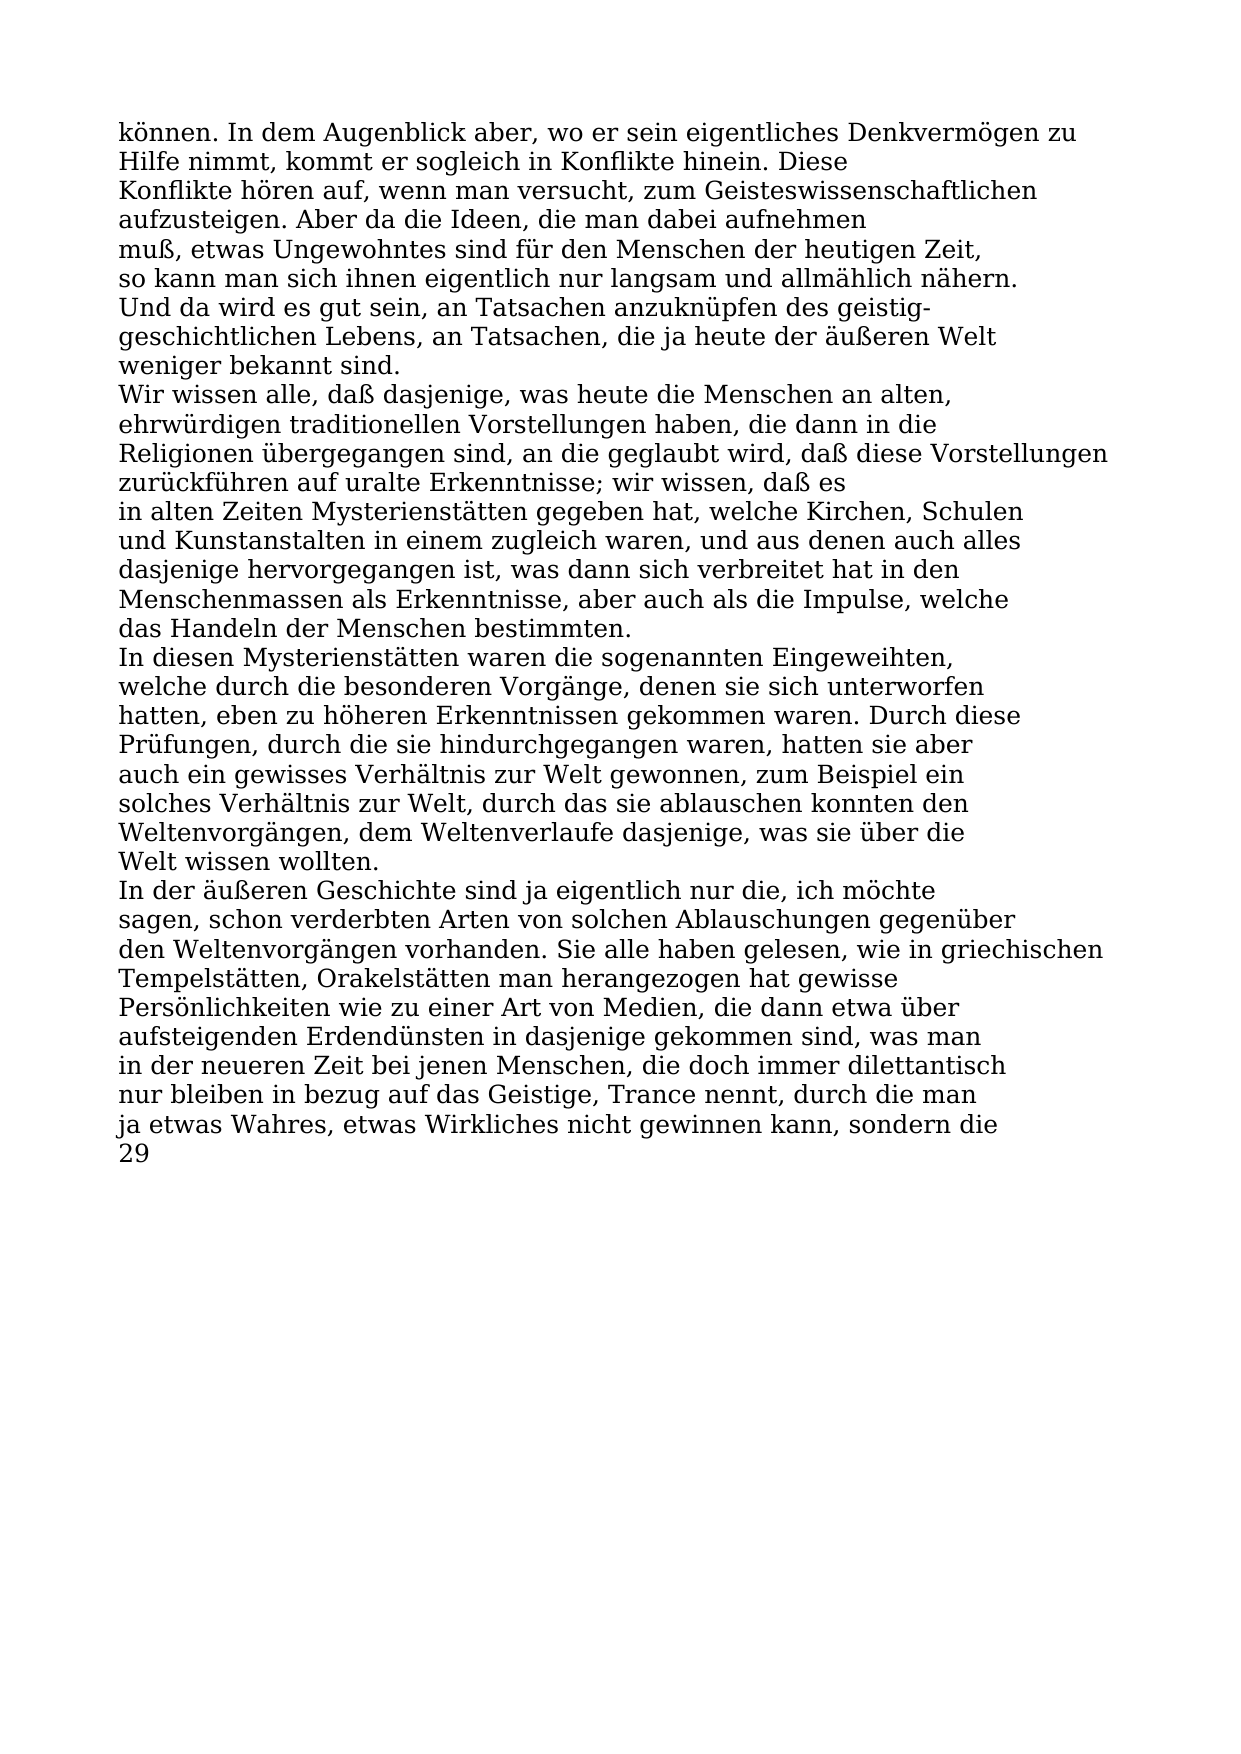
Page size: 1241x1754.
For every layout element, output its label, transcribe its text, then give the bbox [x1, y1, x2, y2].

text sagen, schon verderbten Arten von solchen Ablauschungen gegenüber [118, 906, 1122, 935]
text so kann man sich ihnen eigentlich nur langsam und allmählich nähern. [118, 264, 1122, 293]
text 29 [118, 1139, 1122, 1168]
text muß, etwas Ungewohntes sind für den Menschen der heutigen Zeit, [118, 235, 1122, 264]
text ja etwas Wahres, etwas Wirkliches nicht gewinnen kann, sondern die [118, 1110, 1122, 1139]
text Prüfungen, durch die sie hindurchgegangen waren, hatten sie aber [118, 731, 1122, 760]
text Persönlichkeiten wie zu einer Art von Medien, die dann etwa über [118, 993, 1122, 1022]
text Welt wissen wollten. [118, 847, 1122, 876]
text ehrwürdigen traditionellen Vorstellungen haben, die dann in die [118, 410, 1122, 439]
text In der äußeren Geschichte sind ja eigentlich nur die, ich möchte [118, 876, 1122, 906]
text nur bleiben in bezug auf das Geistige, Trance nennt, durch die man [118, 1081, 1122, 1110]
text Und da wird es gut sein, an Tatsachen anzuknüpfen des geistig-geschichtlichen Lebens, an Tatsachen, die ja heute der äußeren Welt [118, 293, 1122, 351]
text welche durch die besonderen Vorgänge, denen sie sich unterworfen [118, 672, 1122, 701]
text und Kunstanstalten in einem zugleich waren, und aus denen auch alles [118, 526, 1122, 556]
text dasjenige hervorgegangen ist, was dann sich verbreitet hat in den [118, 556, 1122, 585]
text solches Verhältnis zur Welt, durch das sie ablauschen konnten den [118, 789, 1122, 818]
text in alten Zeiten Mysterienstätten gegeben hat, welche Kirchen, Schulen [118, 497, 1122, 526]
text aufsteigenden Erdendünsten in dasjenige gekommen sind, was man [118, 1022, 1122, 1051]
text Konflikte hören auf, wenn man versucht, zum Geisteswissenschaftlichen aufzusteigen. Aber da die Ideen, die man dabei aufnehmen [118, 176, 1122, 235]
text Menschenmassen als Erkenntnisse, aber auch als die Impulse, welche [118, 585, 1122, 614]
text auch ein gewisses Verhältnis zur Welt gewonnen, zum Beispiel ein [118, 760, 1122, 789]
text weniger bekannt sind. [118, 351, 1122, 381]
text in der neueren Zeit bei jenen Menschen, die doch immer dilettantisch [118, 1051, 1122, 1081]
text das Handeln der Menschen bestimmten. [118, 614, 1122, 643]
text Weltenvorgängen, dem Weltenverlaufe dasjenige, was sie über die [118, 818, 1122, 847]
text Religionen übergegangen sind, an die geglaubt wird, daß diese Vorstellungen zurückführen auf uralte Erkenntnisse; wir wissen, daß es [118, 439, 1122, 497]
text den Weltenvorgängen vorhanden. Sie alle haben gelesen, wie in griechischen Tempelstätten, Orakelstätten man herangezogen hat gewisse [118, 935, 1122, 993]
text können. In dem Augenblick aber, wo er sein eigentliches Denkvermögen zu Hilfe nimmt, kommt er sogleich in Konflikte hinein. Diese [118, 118, 1122, 176]
text hatten, eben zu höheren Erkenntnissen gekommen waren. Durch diese [118, 701, 1122, 731]
text In diesen Mysterienstätten waren die sogenannten Eingeweihten, [118, 643, 1122, 672]
text Wir wissen alle, daß dasjenige, was heute die Menschen an alten, [118, 381, 1122, 410]
